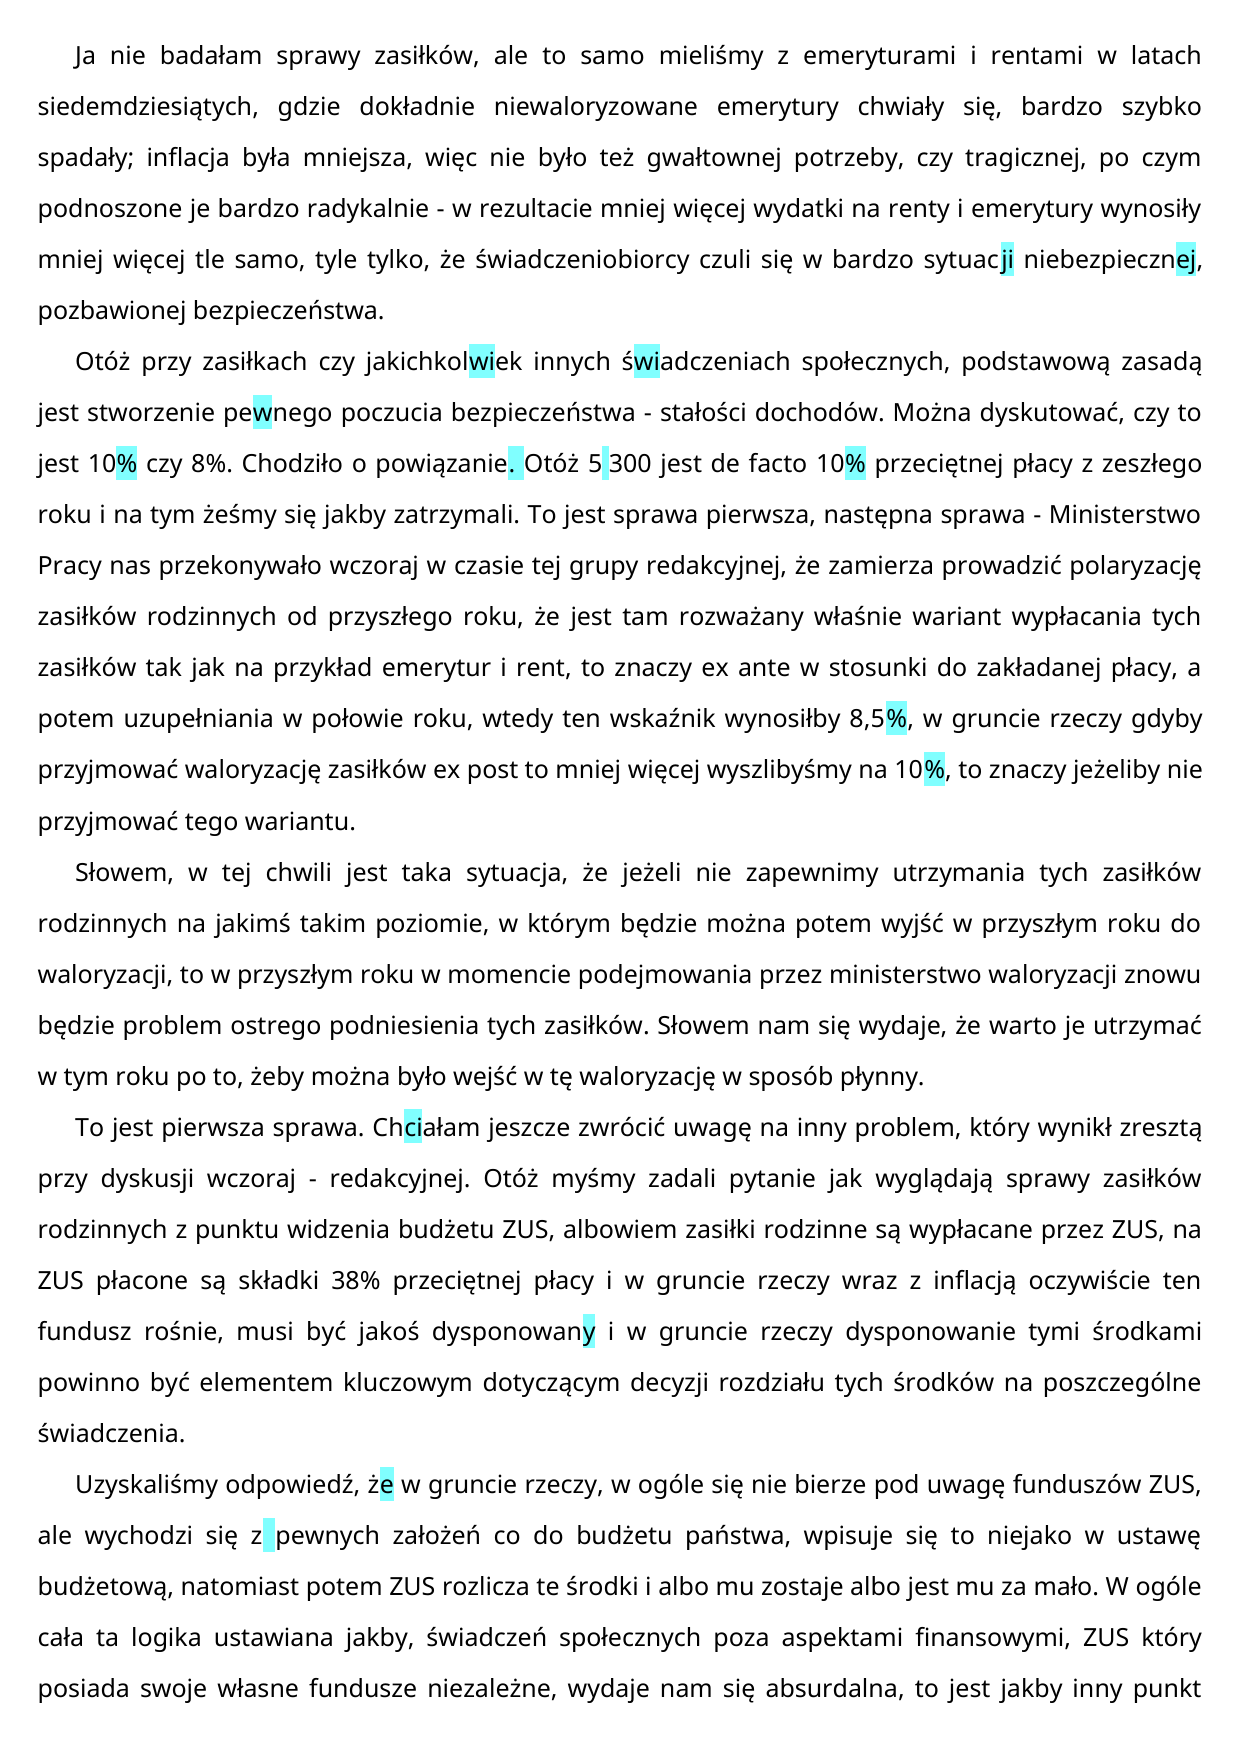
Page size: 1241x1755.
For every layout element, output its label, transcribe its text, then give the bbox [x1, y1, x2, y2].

text Uzyskaliśmy odpowiedź, że w gruncie rzeczy, w ogóle się nie bierze pod uwagę funduszów ZUS, ale wychodzi się z pewnych założeń co do budżetu państwa, wpisuje się to niejako w ustawę budżetową, natomiast potem ZUS rozlicza te środki i albo mu zostaje albo jest mu za mało. W ogóle cała ta logika ustawiana jakby, świadczeń społecznych poza aspektami finansowymi, ZUS który posiada swoje własne fundusze niezależne, wydaje nam się absurdalna, to jest jakby inny punkt [37, 1467, 1203, 1705]
text Otóż przy zasiłkach czy jakichkolwiek innych świadczeniach społecznych, podstawową zasadą jest stworzenie pewnego poczucia bezpieczeństwa - stałości dochodów. Można dyskutować, czy to jest 10% czy 8%. Chodziło o powiązanie. Otóż 5 300 jest de facto 10% przeciętnej płacy z zeszłego roku i na tym żeśmy się jakby zatrzymali. To jest sprawa pierwsza, następna sprawa - Ministerstwo Pracy nas przekonywało wczoraj w czasie tej grupy redakcyjnej, że zamierza prowadzić polaryzację zasiłków rodzinnych od przyszłego roku, że jest tam rozważany właśnie wariant wypłacania tych zasiłków tak jak na przykład emerytur i rent, to znaczy ex ante w stosunki do zakładanej płacy, a potem uzupełniania w połowie roku, wtedy ten wskaźnik wynosiłby 8,5%, w gruncie rzeczy gdyby przyjmować waloryzację zasiłków ex post to mniej więcej wyszlibyśmy na 10%, to znaczy jeżeliby nie przyjmować tego wariantu. [37, 344, 1203, 837]
text To jest pierwsza sprawa. Chciałam jeszcze zwrócić uwagę na inny problem, który wynikł zresztą przy dyskusji wczoraj - redakcyjnej. Otóż myśmy zadali pytanie jak wyglądają sprawy zasiłków rodzinnych z punktu widzenia budżetu ZUS, albowiem zasiłki rodzinne są wypłacane przez ZUS, na ZUS płacone są składki 38% przeciętnej płacy i w gruncie rzeczy wraz z inflacją oczywiście ten fundusz rośnie, musi być jakoś dysponowany i w gruncie rzeczy dysponowanie tymi środkami powinno być elementem kluczowym dotyczącym decyzji rozdziału tych środków na poszczególne świadczenia. [37, 1109, 1203, 1450]
text Ja nie badałam sprawy zasiłków, ale to samo mieliśmy z emeryturami i rentami w latach siedemdziesiątych, gdzie dokładnie niewaloryzowane emerytury chwiały się, bardzo szybko spadały; inflacja była mniejsza, więc nie było też gwałtownej potrzeby, czy tragicznej, po czym podnoszone je bardzo radykalnie - w rezultacie mniej więcej wydatki na renty i emerytury wynosiły mniej więcej tle samo, tyle tylko, że świadczeniobiorcy czuli się w bardzo sytuacji niebezpiecznej, pozbawionej bezpieczeństwa. [37, 37, 1203, 327]
text Słowem, w tej chwili jest taka sytuacja, że jeżeli nie zapewnimy utrzymania tych zasiłków rodzinnych na jakimś takim poziomie, w którym będzie można potem wyjść w przyszłym roku do waloryzacji, to w przyszłym roku w momencie podejmowania przez ministerstwo waloryzacji znowu będzie problem ostrego podniesienia tych zasiłków. Słowem nam się wydaje, że warto je utrzymać w tym roku po to, żeby można było wejść w tę waloryzację w sposób płynny. [37, 854, 1203, 1092]
